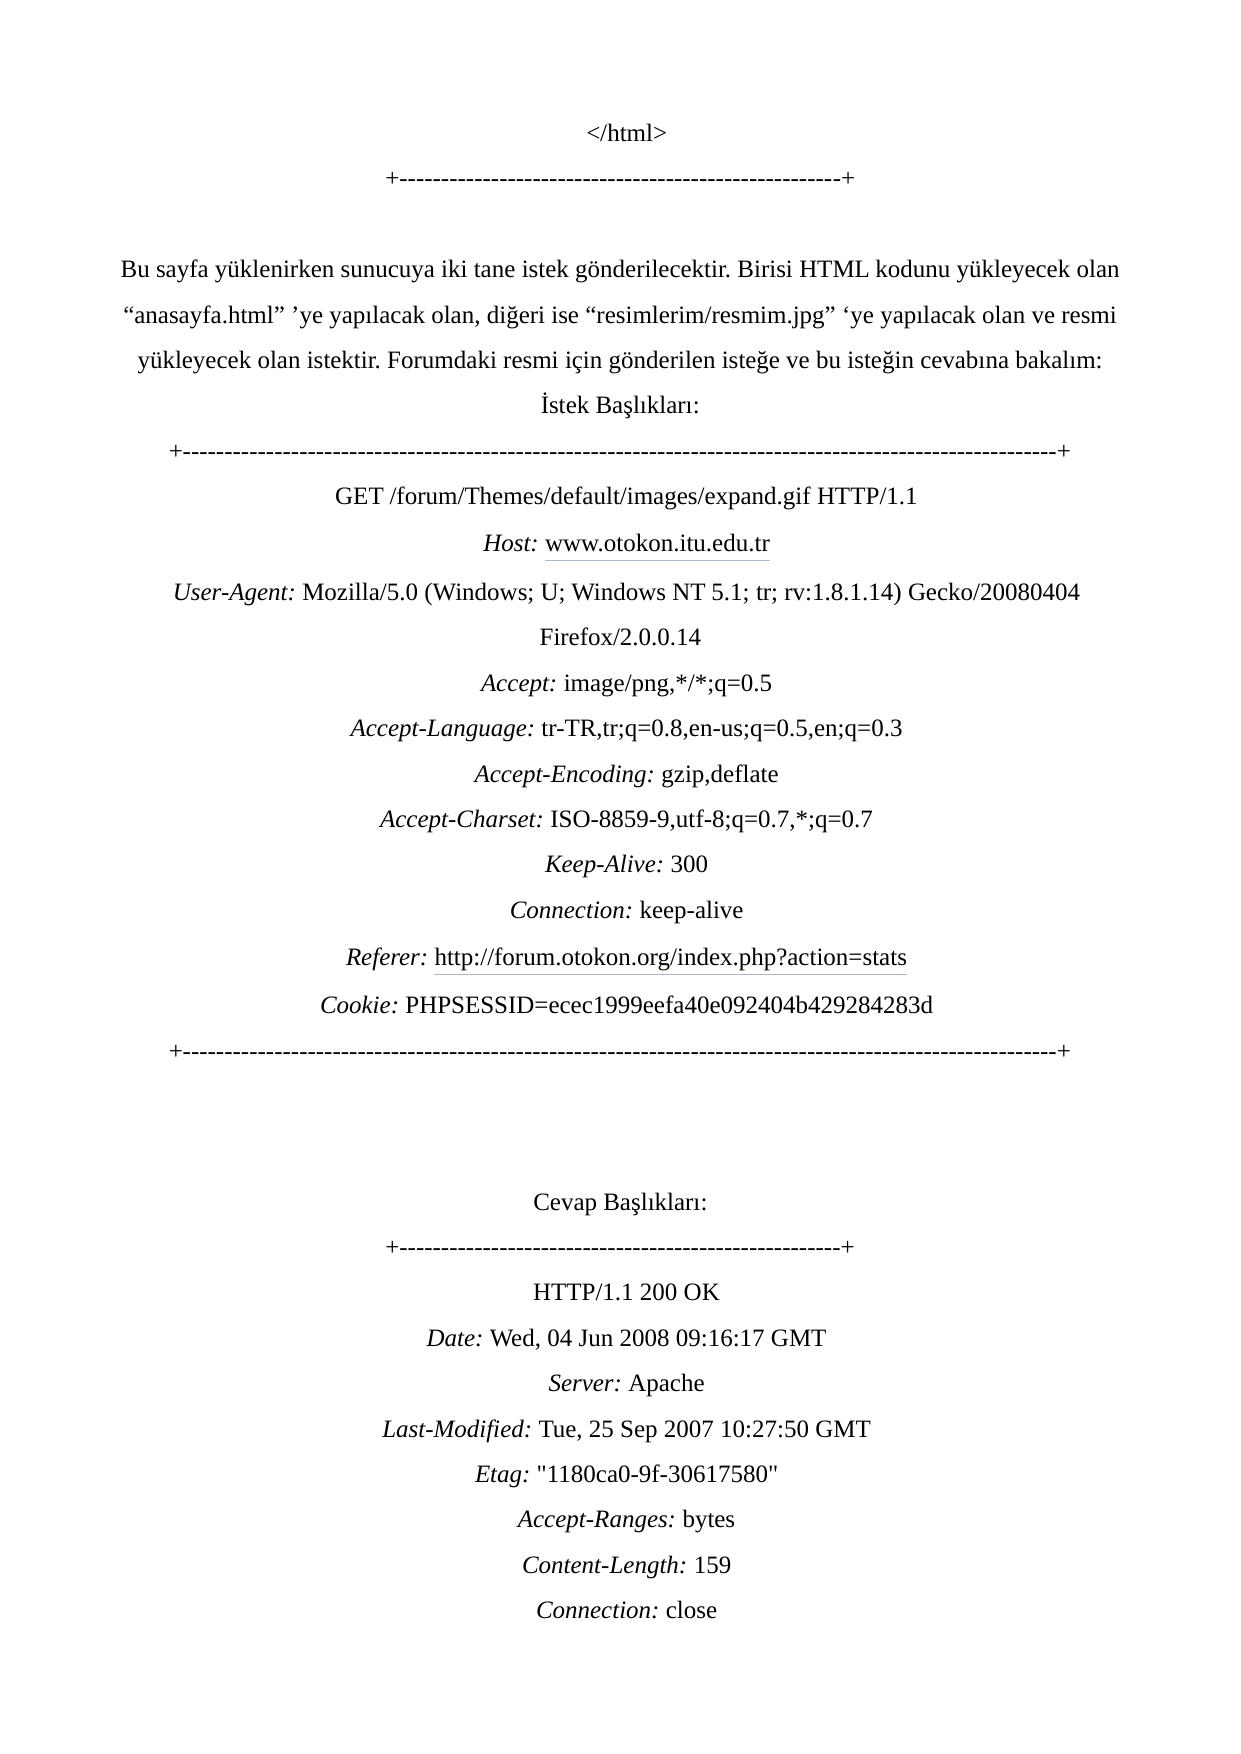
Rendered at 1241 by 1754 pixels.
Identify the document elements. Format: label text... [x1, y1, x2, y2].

text Cevap Başlıkları: +-----------------------------------------------------+ HTTP/1.1 200 OK Date: Wed, 04 Jun 2008 09:16:17 GMT Server: Apache Last-Modified: Tue, 25 Sep 2007 10:27:50 GMT Etag: "1180ca0-9f-30617580" Accept-Ranges: bytes Content-Length: 159 Connection: close [118, 1187, 1122, 1624]
text </html> +-----------------------------------------------------+ Bu sayfa yüklenirken sunucuya iki tane istek gönderilecektir. Birisi HTML kodunu yükleyecek olan “anasayfa.html” ’ye yapılacak olan, diğeri ise “resimlerim/resmim.jpg” ‘ye yapılacak olan ve resmi yükleyecek olan istektir. Forumdaki resmi için gönderilen isteğe ve bu isteğin cevabına bakalım: İstek Başlıkları: +---------------------------------------------------------------------------------------------------------+ GET /forum/Themes/default/images/expand.gif HTTP/1.1 Host: www.otokon.itu.edu.tr User-Agent: Mozilla/5.0 (Windows; U; Windows NT 5.1; tr; rv:1.8.1.14) Gecko/20080404 Firefox/2.0.0.14 Accept: image/png,*/*;q=0.5 Accept-Language: tr-TR,tr;q=0.8,en-us;q=0.5,en;q=0.3 Accept-Encoding: gzip,deflate Accept-Charset: ISO-8859-9,utf-8;q=0.7,*;q=0.7 Keep-Alive: 300 Connection: keep-alive Referer: http://forum.otokon.org/index.php?action=stats Cookie: PHPSESSID=ecec1999eefa40e092404b429284283d +---------------------------------------------------------------------------------------------------------+ [118, 118, 1122, 1155]
